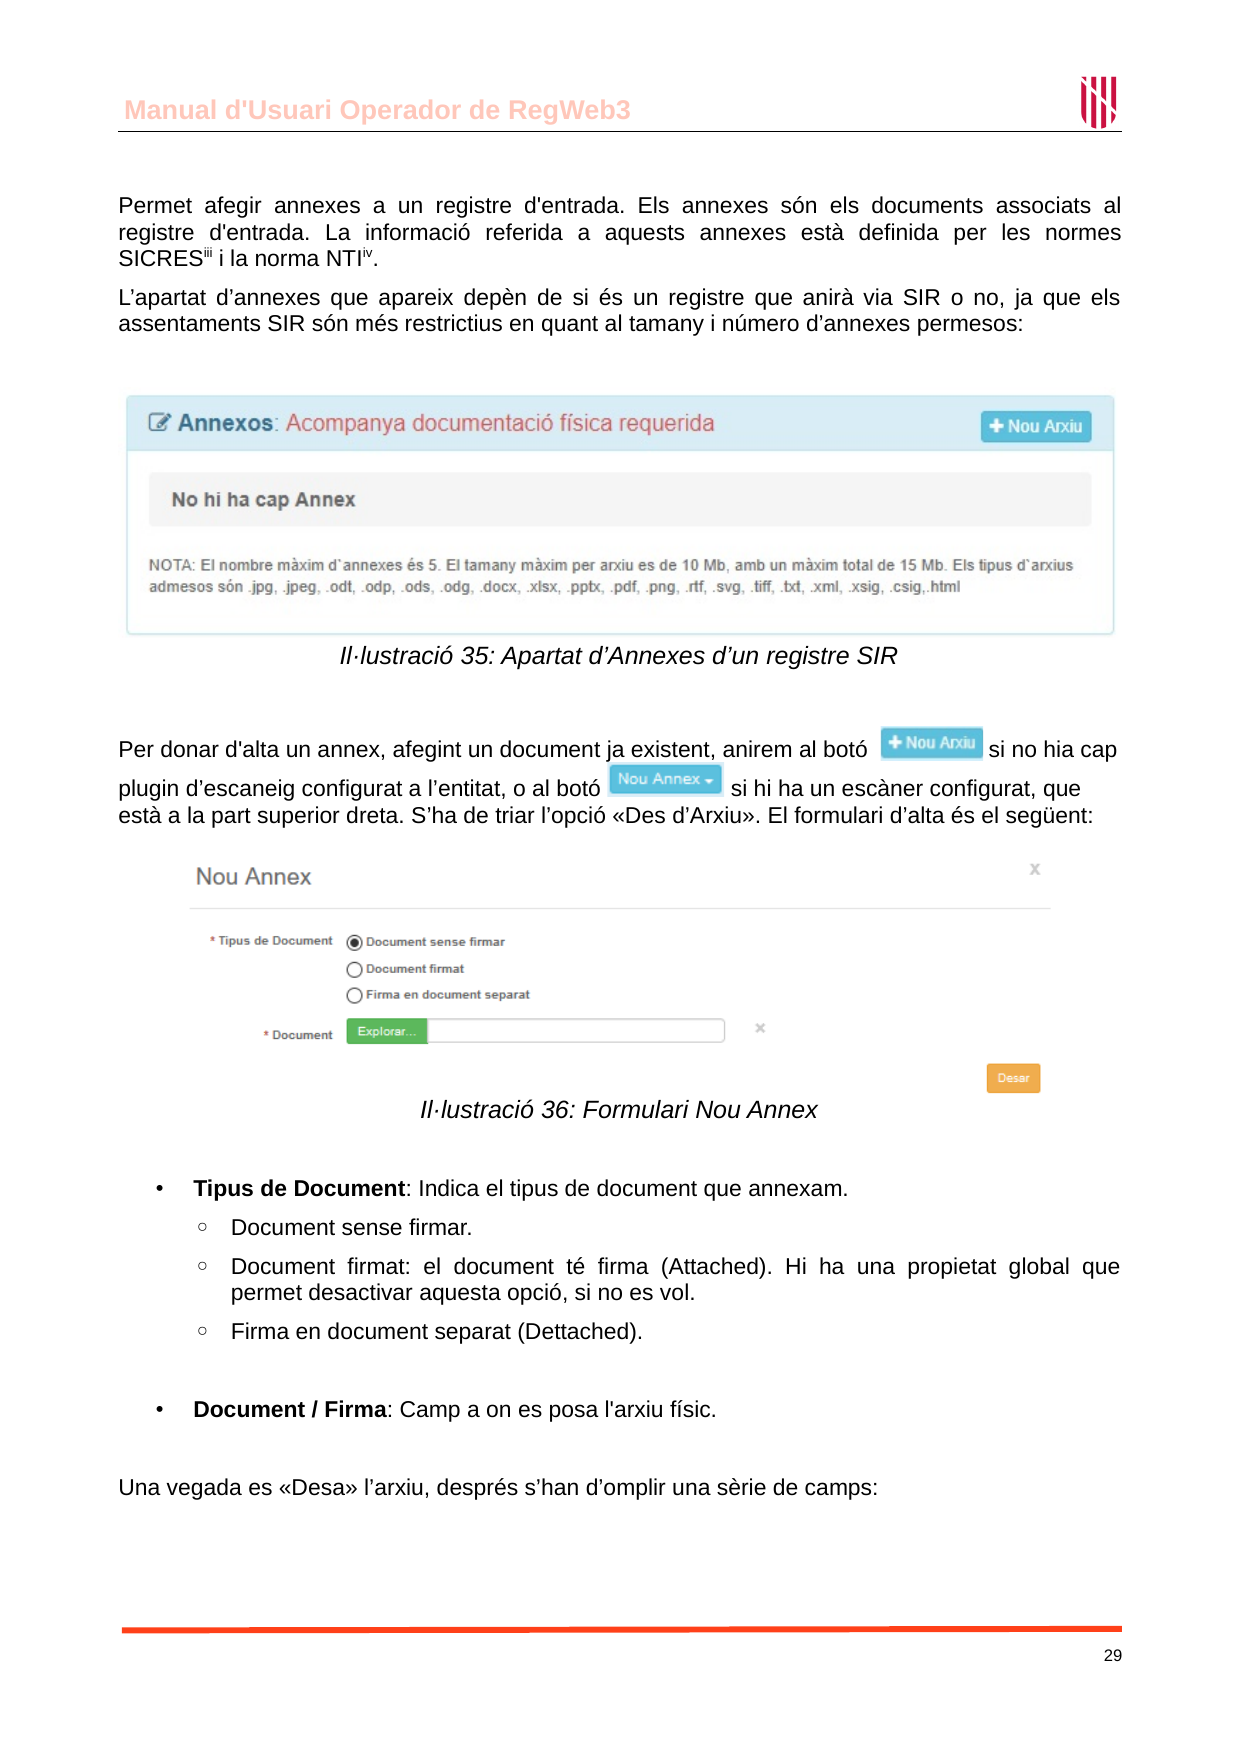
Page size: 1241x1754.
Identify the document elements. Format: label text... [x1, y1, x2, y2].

list Tipus de Document: Indica el tipus de document que annexam. [156, 1175, 1122, 1202]
picture [118, 387, 1123, 642]
picture [607, 762, 725, 797]
list Document sense firmar. [193, 1214, 1122, 1241]
text Una vegada es «Desa» l’arxiu, després s’han d’omplir una sèrie de camps: [118, 1474, 1122, 1500]
text Per donar d'alta un annex, afegint un document ja existent, anirem al botó si no hia cap plugin d’escaneig configurat a l’entitat, o al botó si hi ha un escàner configurat, que està a la part superior dreta. S’ha de triar l’opció «Des d’Arxiu». El formulari d’alta és el següent: [118, 736, 1122, 828]
text Permet afegir annexes a un registre d'entrada. Els annexes són els documents associats al registre d'entrada. La informació referida a aquests annexes està definida per les normes SICRES i la norma NTI. [118, 192, 1122, 271]
text Il·lustració 36: Formulari Nou Annex [118, 1096, 1122, 1124]
picture [189, 853, 1051, 1096]
picture [880, 726, 984, 761]
list Firma en document separat (Dettached). [193, 1318, 1122, 1344]
text Il·lustració 35: Apartat d’Annexes d’un registre SIR [118, 642, 1122, 670]
list Document firmat: el document té firma (Attached). Hi ha una propietat global que permet desactivar aquesta opció, si no es vol. [193, 1253, 1122, 1306]
text L’apartat d’annexes que apareix depèn de si és un registre que anirà via SIR o no, ja que els assentaments SIR són més restrictius en quant al tamany i número d’annexes permesos: [118, 284, 1122, 336]
list Document / Firma: Camp a on es posa l'arxiu físic. [156, 1396, 1122, 1422]
picture [1078, 74, 1119, 130]
